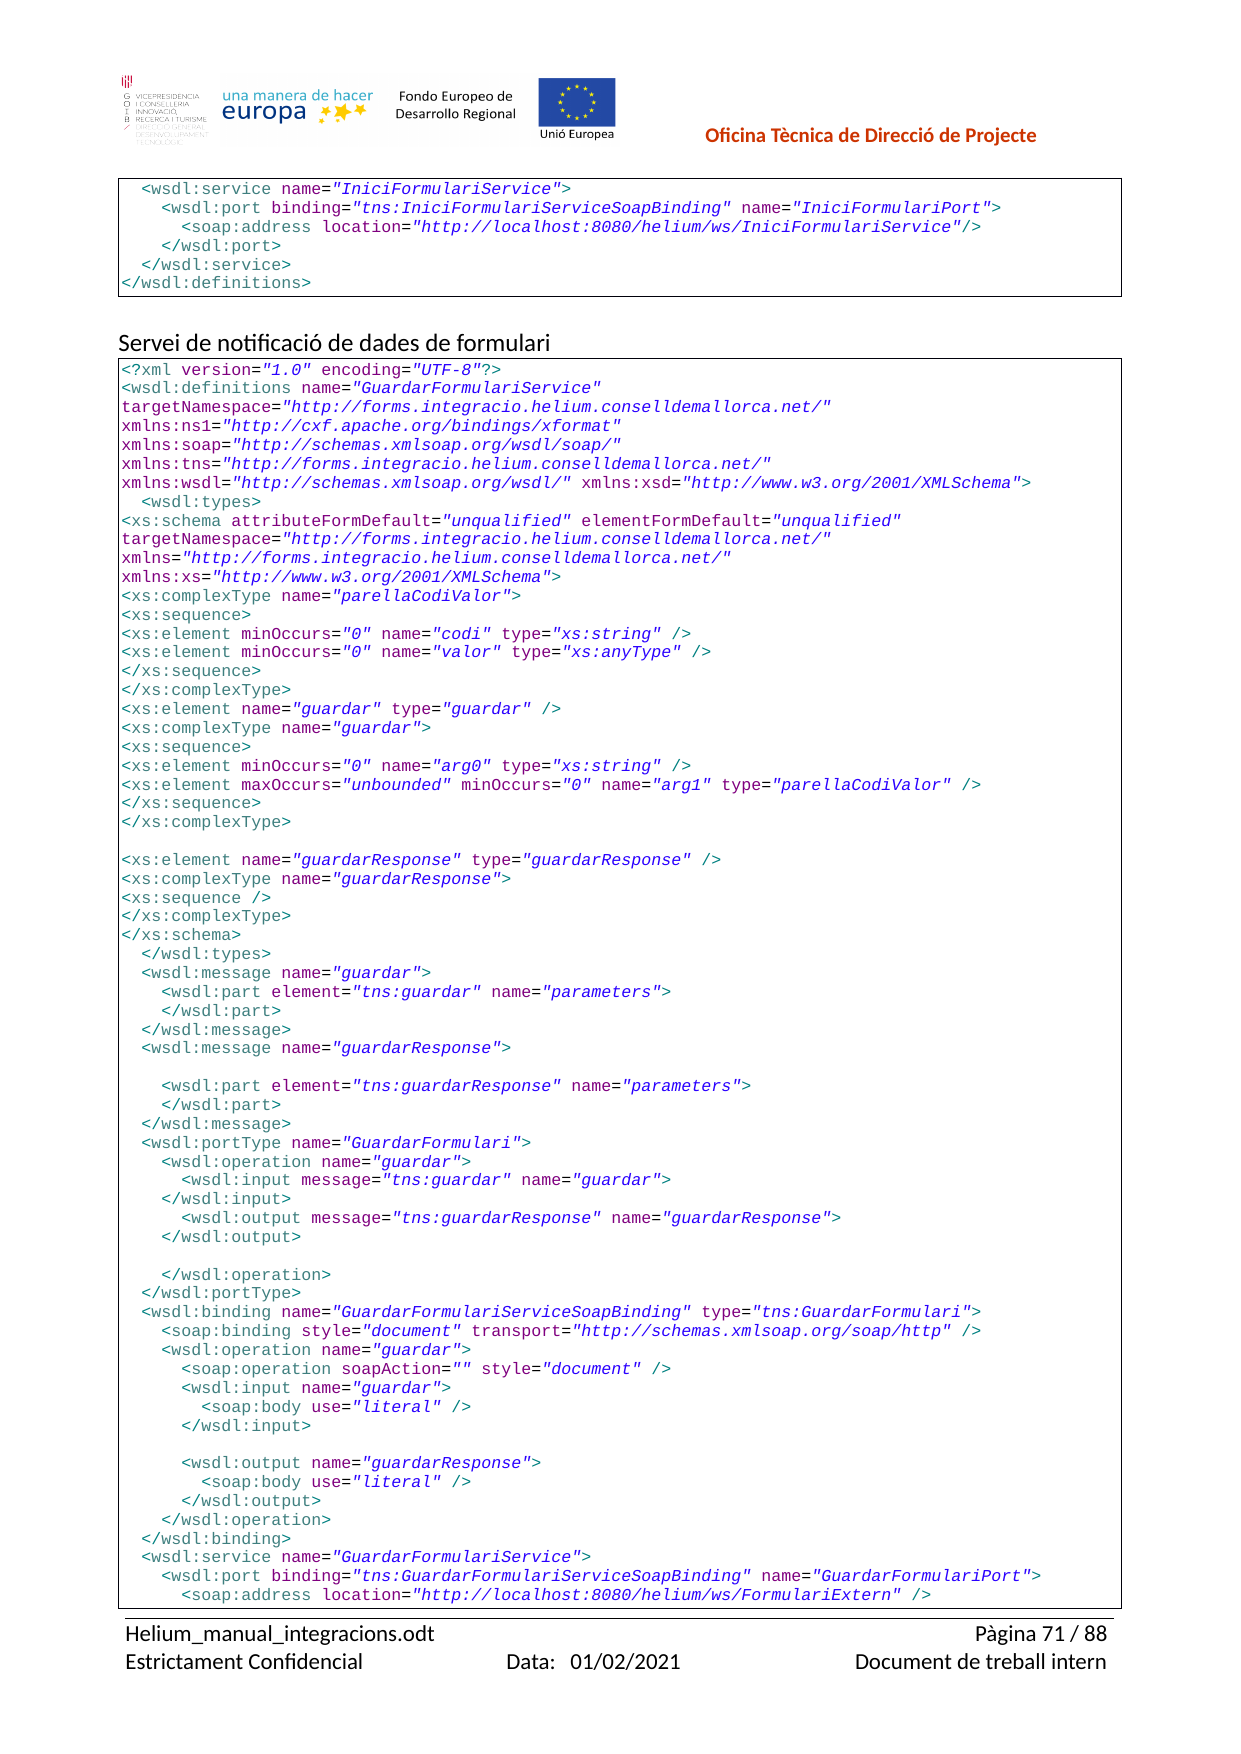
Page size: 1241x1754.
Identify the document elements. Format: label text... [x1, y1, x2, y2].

text <xs:complexType name="guardar"> [119, 716, 1121, 735]
text <xs:complexType name="parellaCodiValor"> [119, 584, 1121, 603]
text </wsdl:definitions> [119, 272, 1121, 296]
text <wsdl:message name="guardarResponse"> [119, 1037, 1121, 1059]
text <wsdl:service name="GuardarFormulariService"> [119, 1546, 1121, 1565]
text <soap:operation soapAction="" style="document" /> [119, 1357, 1121, 1376]
text </wsdl:output> [119, 1489, 1121, 1508]
text <xs:element name="guardarResponse" type="guardarResponse" /> [119, 848, 1121, 867]
text <soap:body use="literal" /> [119, 1471, 1121, 1489]
text <wsdl:service name="IniciFormulariService"> [119, 179, 1121, 197]
text <soap:binding style="document" transport="http://schemas.xmlsoap.org/soap/http" /> [119, 1320, 1121, 1338]
text <?xml version="1.0" encoding="UTF-8"?> [119, 359, 1121, 377]
text <wsdl:port binding="tns:GuardarFormulariServiceSoapBinding" name="GuardarFormulariPort"> [119, 1565, 1121, 1584]
text <wsdl:input message="tns:guardar" name="guardar"> [119, 1169, 1121, 1188]
text <xs:sequence> [119, 603, 1121, 622]
text <wsdl:part element="tns:guardarResponse" name="parameters"> [119, 1074, 1121, 1093]
text <xs:element minOccurs="0" name="codi" type="xs:string" /> [119, 622, 1121, 641]
picture [219, 73, 621, 147]
text <wsdl:binding name="GuardarFormulariServiceSoapBinding" type="tns:GuardarFormulari"> [119, 1301, 1121, 1320]
text <xs:sequence> [119, 735, 1121, 754]
text <xs:element minOccurs="0" name="valor" type="xs:anyType" /> [119, 641, 1121, 660]
text </xs:schema> [119, 924, 1121, 943]
text <xs:element maxOccurs="unbounded" minOccurs="0" name="arg1" type="parellaCodiValor" /> [119, 773, 1121, 792]
text </xs:sequence> [119, 792, 1121, 811]
text <xs:element minOccurs="0" name="arg0" type="xs:string" /> [119, 754, 1121, 773]
text </wsdl:input> [119, 1188, 1121, 1207]
text </xs:complexType> [119, 905, 1121, 924]
text <wsdl:part element="tns:guardar" name="parameters"> [119, 980, 1121, 999]
text </wsdl:binding> [119, 1527, 1121, 1546]
text <wsdl:operation name="guardar"> [119, 1338, 1121, 1357]
text <wsdl:input name="guardar"> [119, 1376, 1121, 1395]
text </wsdl:input> [119, 1414, 1121, 1436]
text <wsdl:port binding="tns:IniciFormulariServiceSoapBinding" name="IniciFormulariPort"> [119, 197, 1121, 215]
text <xs:complexType name="guardarResponse"> [119, 867, 1121, 886]
text Servei de notificació de dades de formulari [118, 328, 1122, 358]
text <soap:address location="http://localhost:8080/helium/ws/IniciFormulariService"/> [119, 215, 1121, 234]
text <wsdl:definitions name="GuardarFormulariService" targetNamespace="http://forms.integracio.helium.conselldemallorca.net/" xmlns:ns1="http://cxf.apache.org/bindings/xformat" xmlns:soap="http://schemas.xmlsoap.org/wsdl/soap/" xmlns:tns="http://forms.integracio.helium.conselldemallorca.net/" xmlns:wsdl="http://schemas.xmlsoap.org/wsdl/" xmlns:xsd="http://www.w3.org/2001/XMLSchema"> [119, 377, 1121, 490]
text <wsdl:portType name="GuardarFormulari"> [119, 1131, 1121, 1150]
text <xs:element name="guardar" type="guardar" /> [119, 697, 1121, 716]
text </wsdl:output> [119, 1225, 1121, 1247]
text </wsdl:portType> [119, 1282, 1121, 1301]
text </wsdl:operation> [119, 1263, 1121, 1282]
text </xs:complexType> [119, 679, 1121, 697]
text </wsdl:types> [119, 943, 1121, 961]
text <wsdl:types> [119, 490, 1121, 509]
text </xs:sequence> [119, 660, 1121, 679]
text <xs:sequence /> [119, 886, 1121, 905]
text <wsdl:message name="guardar"> [119, 961, 1121, 980]
text <xs:schema attributeFormDefault="unqualified" elementFormDefault="unqualified" targetNamespace="http://forms.integracio.helium.conselldemallorca.net/" xmlns="http://forms.integracio.helium.conselldemallorca.net/" xmlns:xs="http://www.w3.org/2001/XMLSchema"> [119, 509, 1121, 584]
text </wsdl:part> [119, 999, 1121, 1018]
text </xs:complexType> [119, 811, 1121, 833]
text <wsdl:output message="tns:guardarResponse" name="guardarResponse"> [119, 1207, 1121, 1225]
text </wsdl:port> [119, 234, 1121, 253]
text </wsdl:operation> [119, 1508, 1121, 1527]
text <wsdl:output name="guardarResponse"> [119, 1452, 1121, 1471]
text <wsdl:operation name="guardar"> [119, 1150, 1121, 1169]
text </wsdl:message> [119, 1112, 1121, 1131]
text <soap:address location="http://localhost:8080/helium/ws/FormulariExtern" /> [119, 1584, 1121, 1608]
text </wsdl:part> [119, 1093, 1121, 1112]
text <soap:body use="literal" /> [119, 1395, 1121, 1414]
picture [118, 73, 213, 147]
text </wsdl:message> [119, 1018, 1121, 1037]
text </wsdl:service> [119, 253, 1121, 272]
